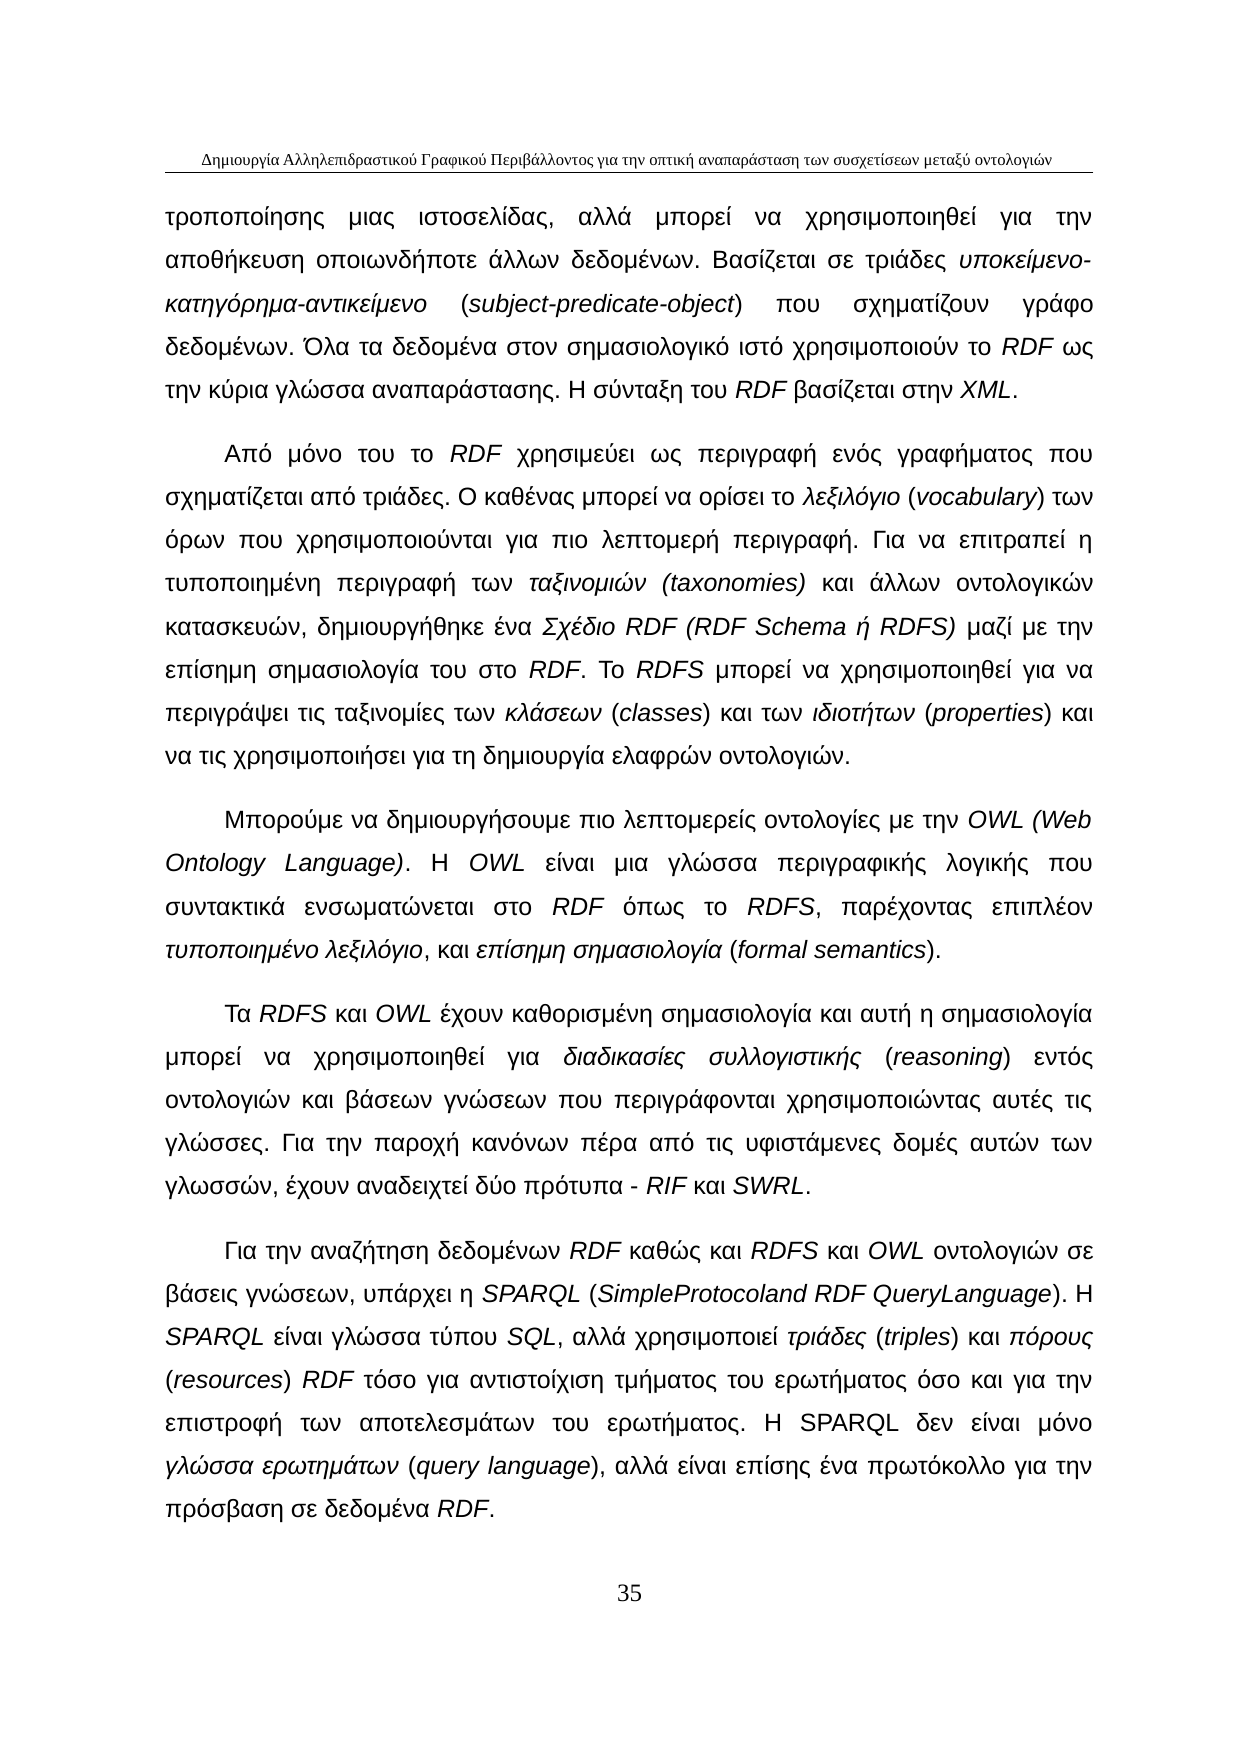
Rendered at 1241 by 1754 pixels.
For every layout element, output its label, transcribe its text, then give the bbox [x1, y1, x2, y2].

text Τα RDFS και OWL έχουν καθορισμένη σημασιολογία και αυτή η σημασιολογία μπορεί να χρησιμοποιηθεί για διαδικασίες συλλογιστικής (reasoning) εντός οντολογιών και βάσεων γνώσεων που περιγράφονται χρησιμοποιώντας αυτές τις γλώσσες. Για την παροχή κανόνων πέρα από τις υφιστάμενες δομές αυτών των γλωσσών, έχουν αναδειχτεί δύο πρότυπα - RIF και SWRL. [165, 999, 1093, 1200]
text Για την αναζήτηση δεδομένων RDF καθώς και RDFS και OWL οντολογιών σε βάσεις γνώσεων, υπάρχει η SPARQL (SimpleProtocoland RDF QueryLanguage). Η SPARQL είναι γλώσσα τύπου SQL, αλλά χρησιμοποιεί τριάδες (triples) και πόρους (resources) RDF τόσο για αντιστοίχιση τμήματος του ερωτήματος όσο και για την επιστροφή των αποτελεσμάτων του ερωτήματος. Η SPARQL δεν είναι μόνο γλώσσα ερωτημάτων (query language), αλλά είναι επίσης ένα πρωτόκολλο για την πρόσβαση σε δεδομένα RDF. [165, 1236, 1093, 1523]
text Μπορούμε να δημιουργήσουμε πιο λεπτομερείς οντολογίες με την OWL (Web Ontology Language). Η OWL είναι μια γλώσσα περιγραφικής λογικής που συντακτικά ενσωματώνεται στο RDF όπως το RDFS, παρέχοντας επιπλέον τυποποιημένο λεξιλόγιο, και επίσημη σημασιολογία (formal semantics). [165, 805, 1093, 963]
text τροποποίησης μιας ιστοσελίδας, αλλά μπορεί να χρησιμοποιηθεί για την αποθήκευση οποιωνδήποτε άλλων δεδομένων. Βασίζεται σε τριάδες υποκείμενο-κατηγόρημα-αντικείμενο (subject-predicate-object) που σχηματίζουν γράφο δεδομένων. Όλα τα δεδομένα στον σημασιολογικό ιστό χρησιμοποιούν το RDF ως την κύρια γλώσσα αναπαράστασης. Η σύνταξη του RDF βασίζεται στην XML. [165, 202, 1093, 403]
text Από μόνο του το RDF χρησιμεύει ως περιγραφή ενός γραφήματος που σχηματίζεται από τριάδες. Ο καθένας μπορεί να ορίσει το λεξιλόγιο (vocabulary) των όρων που χρησιμοποιούνται για πιο λεπτομερή περιγραφή. Για να επιτραπεί η τυποποιημένη περιγραφή των ταξινομιών (taxonomies) και άλλων οντολογικών κατασκευών, δημιουργήθηκε ένα Σχέδιο RDF (RDF Schema ή RDFS) μαζί με την επίσημη σημασιολογία του στο RDF. Το RDFS μπορεί να χρησιμοποιηθεί για να περιγράψει τις ταξινομίες των κλάσεων (classes) και των ιδιοτήτων (properties) και να τις χρησιμοποιήσει για τη δημιουργία ελαφρών οντολογιών. [165, 439, 1093, 770]
